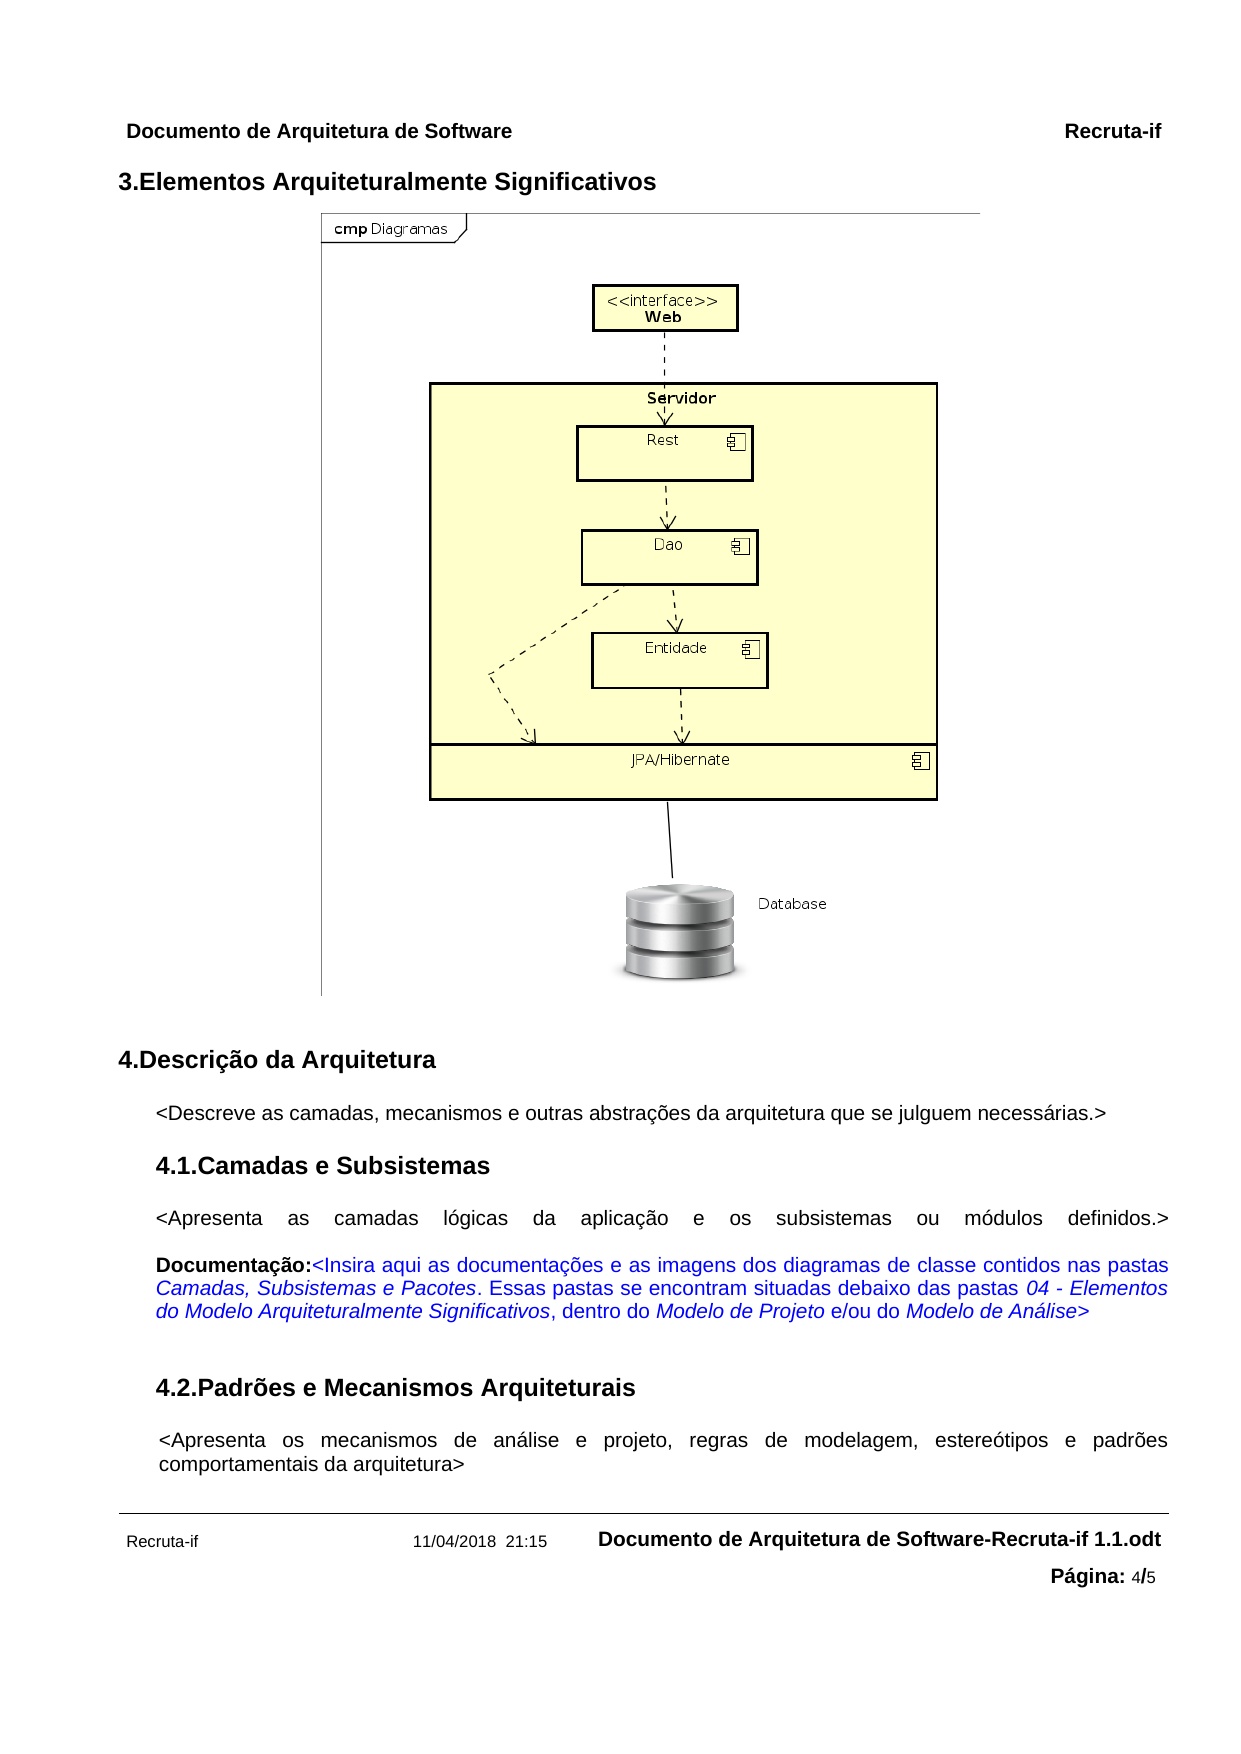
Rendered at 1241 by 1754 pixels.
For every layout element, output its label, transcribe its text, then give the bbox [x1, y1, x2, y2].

list Descrição da Arquitetura [118, 1046, 1170, 1074]
text <Apresenta as camadas lógicas da aplicação e os subsistemas ou módulos definidos.> Documentação:<Insira aqui as documentações e as imagens dos diagramas de classe contidos nas pastas Camadas, Subsistemas e Pacotes. Essas pastas se encontram situadas debaixo das pastas 04 - Elementos do Modelo Arquiteturalmente Significativos, dentro do Modelo de Projeto e/ou do Modelo de Análise> [156, 1207, 1170, 1323]
list Camadas e Subsistemas [156, 1152, 1170, 1179]
list Padrões e Mecanismos Arquiteturais [156, 1374, 1170, 1402]
text <Apresenta os mecanismos de análise e projeto, regras de modelagem, estereótipos e padrões comportamentais da arquitetura> [159, 1429, 1170, 1476]
list Elementos Arquiteturalmente Significativos [118, 168, 1170, 196]
text <Descreve as camadas, mecanismos e outras abstrações da arquitetura que se julguem necessárias.> [156, 1101, 1170, 1124]
